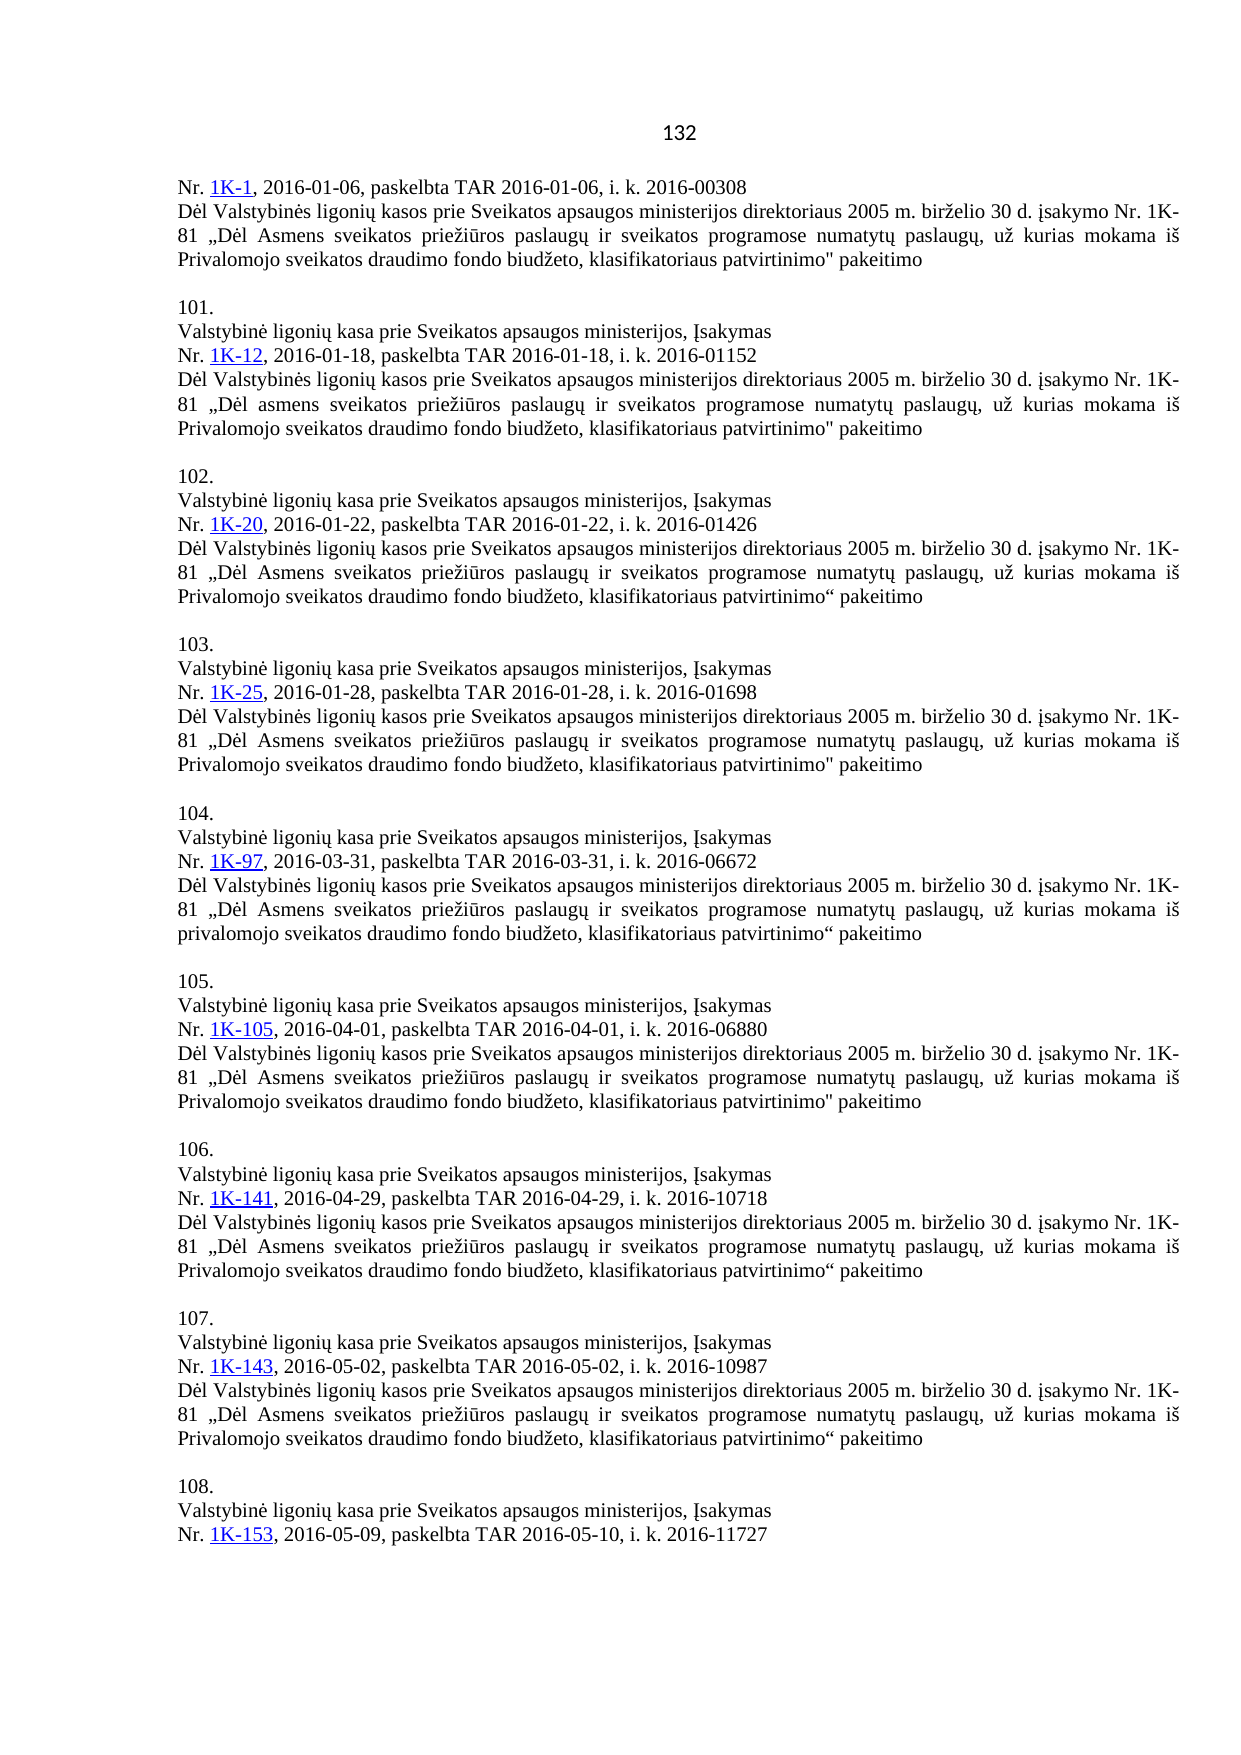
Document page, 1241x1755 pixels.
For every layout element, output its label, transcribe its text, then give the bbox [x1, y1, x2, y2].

text 103. [177, 632, 1181, 656]
text Nr. 1K-97, 2016-03-31, paskelbta TAR 2016-03-31, i. k. 2016-06672 [177, 849, 1181, 873]
text Nr. 1K-153, 2016-05-09, paskelbta TAR 2016-05-10, i. k. 2016-11727 [177, 1522, 1181, 1546]
text Valstybinė ligonių kasa prie Sveikatos apsaugos ministerijos, Įsakymas [177, 319, 1181, 343]
text Nr. 1K-143, 2016-05-02, paskelbta TAR 2016-05-02, i. k. 2016-10987 [177, 1354, 1181, 1378]
text Dėl Valstybinės ligonių kasos prie Sveikatos apsaugos ministerijos direktoriaus 2005 m. birželio 30 d. įsakymo Nr. 1K-81 „Dėl Asmens sveikatos priežiūros paslaugų ir sveikatos programose numatytų paslaugų, už kurias mokama iš Privalomojo sveikatos draudimo fondo biudžeto, klasifikatoriaus patvirtinimo" pakeitimo [177, 704, 1181, 776]
text Valstybinė ligonių kasa prie Sveikatos apsaugos ministerijos, Įsakymas [177, 1498, 1181, 1522]
text 105. [177, 969, 1181, 993]
text Dėl Valstybinės ligonių kasos prie Sveikatos apsaugos ministerijos direktoriaus 2005 m. birželio 30 d. įsakymo Nr. 1K-81 „Dėl asmens sveikatos priežiūros paslaugų ir sveikatos programose numatytų paslaugų, už kurias mokama iš Privalomojo sveikatos draudimo fondo biudžeto, klasifikatoriaus patvirtinimo" pakeitimo [177, 367, 1181, 439]
text Dėl Valstybinės ligonių kasos prie Sveikatos apsaugos ministerijos direktoriaus 2005 m. birželio 30 d. įsakymo Nr. 1K-81 „Dėl Asmens sveikatos priežiūros paslaugų ir sveikatos programose numatytų paslaugų, už kurias mokama iš Privalomojo sveikatos draudimo fondo biudžeto, klasifikatoriaus patvirtinimo'' pakeitimo [177, 1041, 1181, 1113]
text Nr. 1K-1, 2016-01-06, paskelbta TAR 2016-01-06, i. k. 2016-00308 [177, 175, 1181, 199]
text Valstybinė ligonių kasa prie Sveikatos apsaugos ministerijos, Įsakymas [177, 488, 1181, 512]
text 104. [177, 801, 1181, 824]
text Dėl Valstybinės ligonių kasos prie Sveikatos apsaugos ministerijos direktoriaus 2005 m. birželio 30 d. įsakymo Nr. 1K-81 „Dėl Asmens sveikatos priežiūros paslaugų ir sveikatos programose numatytų paslaugų, už kurias mokama iš Privalomojo sveikatos draudimo fondo biudžeto, klasifikatoriaus patvirtinimo“ pakeitimo [177, 1378, 1181, 1450]
text Valstybinė ligonių kasa prie Sveikatos apsaugos ministerijos, Įsakymas [177, 656, 1181, 680]
text Nr. 1K-141, 2016-04-29, paskelbta TAR 2016-04-29, i. k. 2016-10718 [177, 1186, 1181, 1209]
text 101. [177, 295, 1181, 319]
text Dėl Valstybinės ligonių kasos prie Sveikatos apsaugos ministerijos direktoriaus 2005 m. birželio 30 d. įsakymo Nr. 1K-81 „Dėl Asmens sveikatos priežiūros paslaugų ir sveikatos programose numatytų paslaugų, už kurias mokama iš Privalomojo sveikatos draudimo fondo biudžeto, klasifikatoriaus patvirtinimo“ pakeitimo [177, 536, 1181, 608]
text Nr. 1K-25, 2016-01-28, paskelbta TAR 2016-01-28, i. k. 2016-01698 [177, 680, 1181, 704]
text Nr. 1K-20, 2016-01-22, paskelbta TAR 2016-01-22, i. k. 2016-01426 [177, 512, 1181, 536]
text Valstybinė ligonių kasa prie Sveikatos apsaugos ministerijos, Įsakymas [177, 824, 1181, 849]
text 106. [177, 1137, 1181, 1161]
text Nr. 1K-105, 2016-04-01, paskelbta TAR 2016-04-01, i. k. 2016-06880 [177, 1017, 1181, 1041]
text Dėl Valstybinės ligonių kasos prie Sveikatos apsaugos ministerijos direktoriaus 2005 m. birželio 30 d. įsakymo Nr. 1K-81 „Dėl Asmens sveikatos priežiūros paslaugų ir sveikatos programose numatytų paslaugų, už kurias mokama iš Privalomojo sveikatos draudimo fondo biudžeto, klasifikatoriaus patvirtinimo" pakeitimo [177, 199, 1181, 271]
text Valstybinė ligonių kasa prie Sveikatos apsaugos ministerijos, Įsakymas [177, 993, 1181, 1017]
text Dėl Valstybinės ligonių kasos prie Sveikatos apsaugos ministerijos direktoriaus 2005 m. birželio 30 d. įsakymo Nr. 1K-81 „Dėl Asmens sveikatos priežiūros paslaugų ir sveikatos programose numatytų paslaugų, už kurias mokama iš Privalomojo sveikatos draudimo fondo biudžeto, klasifikatoriaus patvirtinimo“ pakeitimo [177, 1209, 1181, 1282]
text Nr. 1K-12, 2016-01-18, paskelbta TAR 2016-01-18, i. k. 2016-01152 [177, 343, 1181, 367]
text Valstybinė ligonių kasa prie Sveikatos apsaugos ministerijos, Įsakymas [177, 1161, 1181, 1186]
text Dėl Valstybinės ligonių kasos prie Sveikatos apsaugos ministerijos direktoriaus 2005 m. birželio 30 d. įsakymo Nr. 1K-81 „Dėl Asmens sveikatos priežiūros paslaugų ir sveikatos programose numatytų paslaugų, už kurias mokama iš privalomojo sveikatos draudimo fondo biudžeto, klasifikatoriaus patvirtinimo“ pakeitimo [177, 873, 1181, 945]
text 107. [177, 1306, 1181, 1330]
text 102. [177, 464, 1181, 488]
text 108. [177, 1474, 1181, 1498]
text Valstybinė ligonių kasa prie Sveikatos apsaugos ministerijos, Įsakymas [177, 1330, 1181, 1354]
